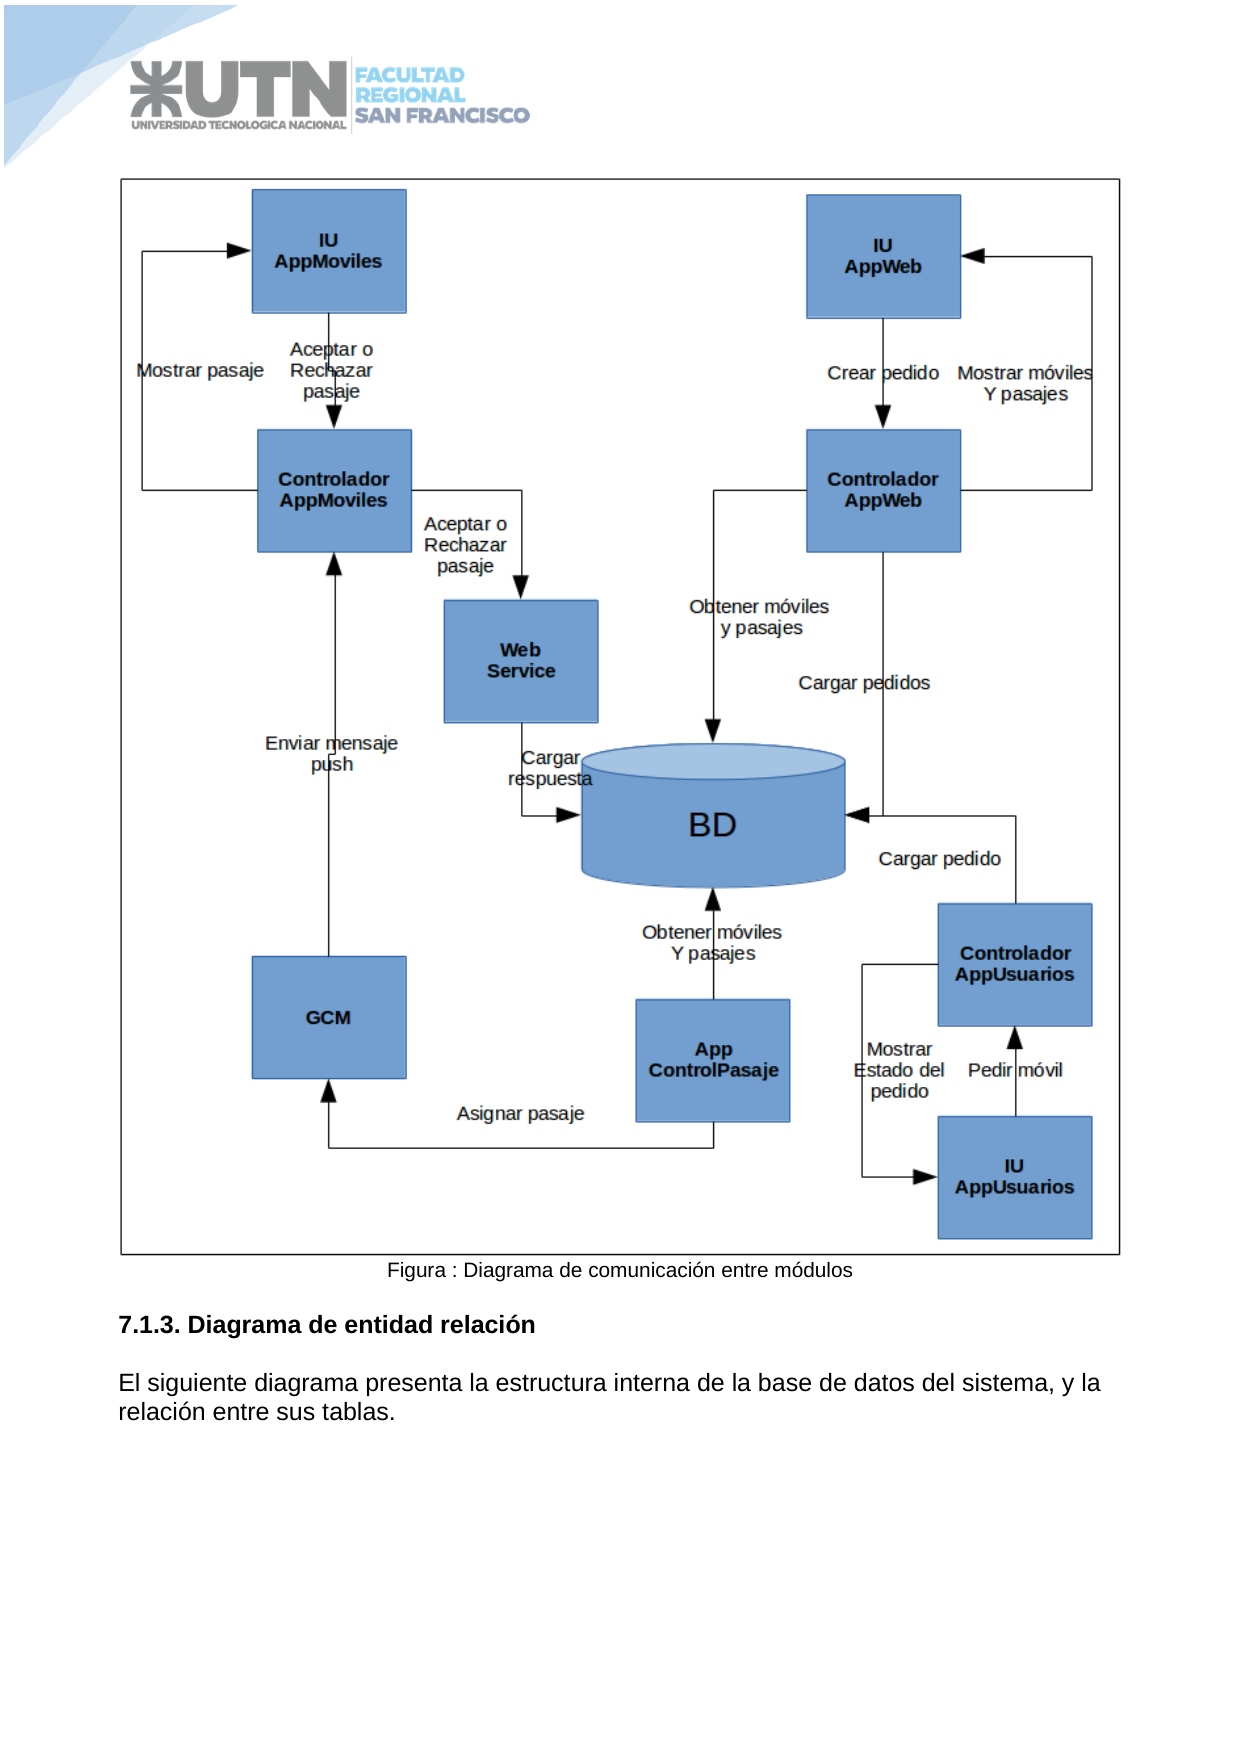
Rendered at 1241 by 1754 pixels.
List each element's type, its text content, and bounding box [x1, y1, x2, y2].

picture [118, 176, 1123, 1258]
picture [3, 5, 532, 169]
text Figura : Diagrama de comunicación entre módulos [118, 1258, 1122, 1282]
text El siguiente diagrama presenta la estructura interna de la base de datos del sistema, y la relación entre sus tablas. [118, 1368, 1122, 1425]
text 7.1.3. Diagrama de entidad relación [118, 1310, 1122, 1339]
